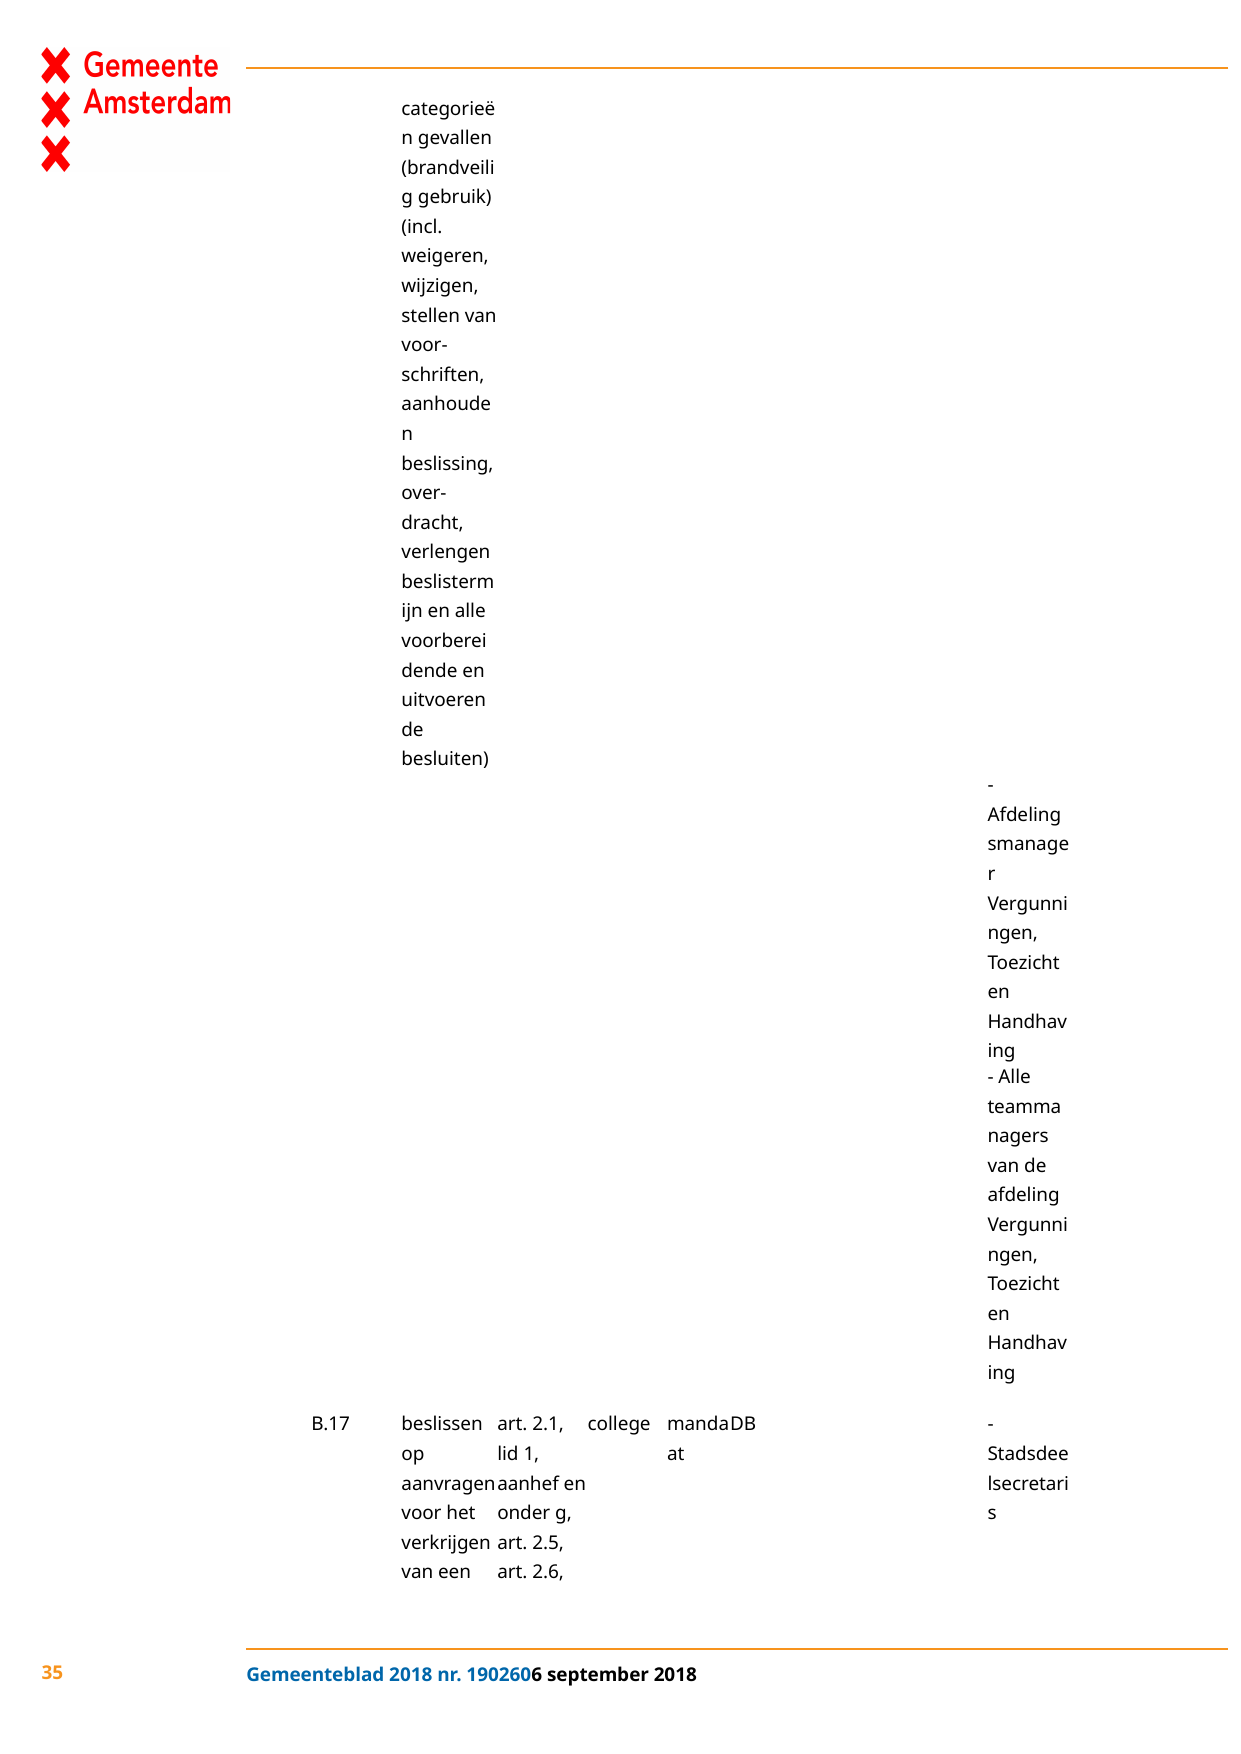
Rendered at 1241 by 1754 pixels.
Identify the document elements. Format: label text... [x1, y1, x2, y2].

table_cell [987, 1385, 1069, 1411]
table_cell [401, 1385, 497, 1411]
table_cell [311, 95, 401, 771]
table_cell DB [730, 1411, 878, 1584]
table_cell [497, 1385, 587, 1411]
table_cell [248, 1411, 311, 1584]
table_cell [588, 95, 667, 771]
table_cell [730, 1385, 878, 1411]
table_cell [878, 95, 987, 771]
table_cell [878, 771, 987, 1063]
table_cell [1069, 1063, 1152, 1385]
table_cell [667, 771, 730, 1063]
table_cell [667, 1063, 730, 1385]
table_cell [878, 1385, 987, 1411]
table_cell [667, 95, 730, 771]
table_cell art. 2.1, lid 1, aanhef en onder g, art. 2.5, art. 2.6, [497, 1411, 587, 1584]
table_cell [1069, 1411, 1152, 1584]
table_cell [667, 1385, 730, 1411]
table_cell [311, 1385, 401, 1411]
picture [41, 47, 231, 172]
table_cell [401, 771, 497, 1063]
table_cell [311, 771, 401, 1063]
table_cell [730, 1063, 878, 1385]
table_cell [497, 95, 587, 771]
table_cell [730, 95, 878, 771]
table_cell categorieën gevallen (brandveilig gebruik) (incl. weigeren, wijzigen, stellen van voor-schriften, aanhouden beslissing, over-dracht, verlengen beslistermijn en alle voorbereidende en uitvoerende besluiten) [401, 95, 497, 771]
table_cell [248, 1063, 311, 1385]
table_cell [497, 771, 587, 1063]
table_cell - Alle teammanagers van de afdeling Vergunningen, Toezicht en Handhaving [987, 1063, 1069, 1385]
table_cell mandaat [667, 1411, 730, 1584]
table_cell [1069, 771, 1152, 1063]
table_cell - Stadsdeelsecretaris [987, 1411, 1069, 1584]
table_cell [588, 1385, 667, 1411]
table_cell [311, 1063, 401, 1385]
table_cell college [588, 1411, 667, 1584]
table_cell - Afdelingsmanager Vergunningen, Toezicht en Handhaving [987, 771, 1069, 1063]
table_cell [588, 771, 667, 1063]
table_cell [1069, 95, 1152, 771]
table_cell [248, 1385, 311, 1411]
table_cell [497, 1063, 587, 1385]
table_cell [987, 95, 1069, 771]
table_cell B.17 [311, 1411, 401, 1584]
table_cell [248, 771, 311, 1063]
table_cell [401, 1063, 497, 1385]
table_cell beslissen op aanvragen voor het verkrijgen van een [401, 1411, 497, 1584]
table_cell [248, 95, 311, 771]
table_cell [588, 1063, 667, 1385]
table_cell [730, 771, 878, 1063]
table_cell [878, 1411, 987, 1584]
table_cell [878, 1063, 987, 1385]
